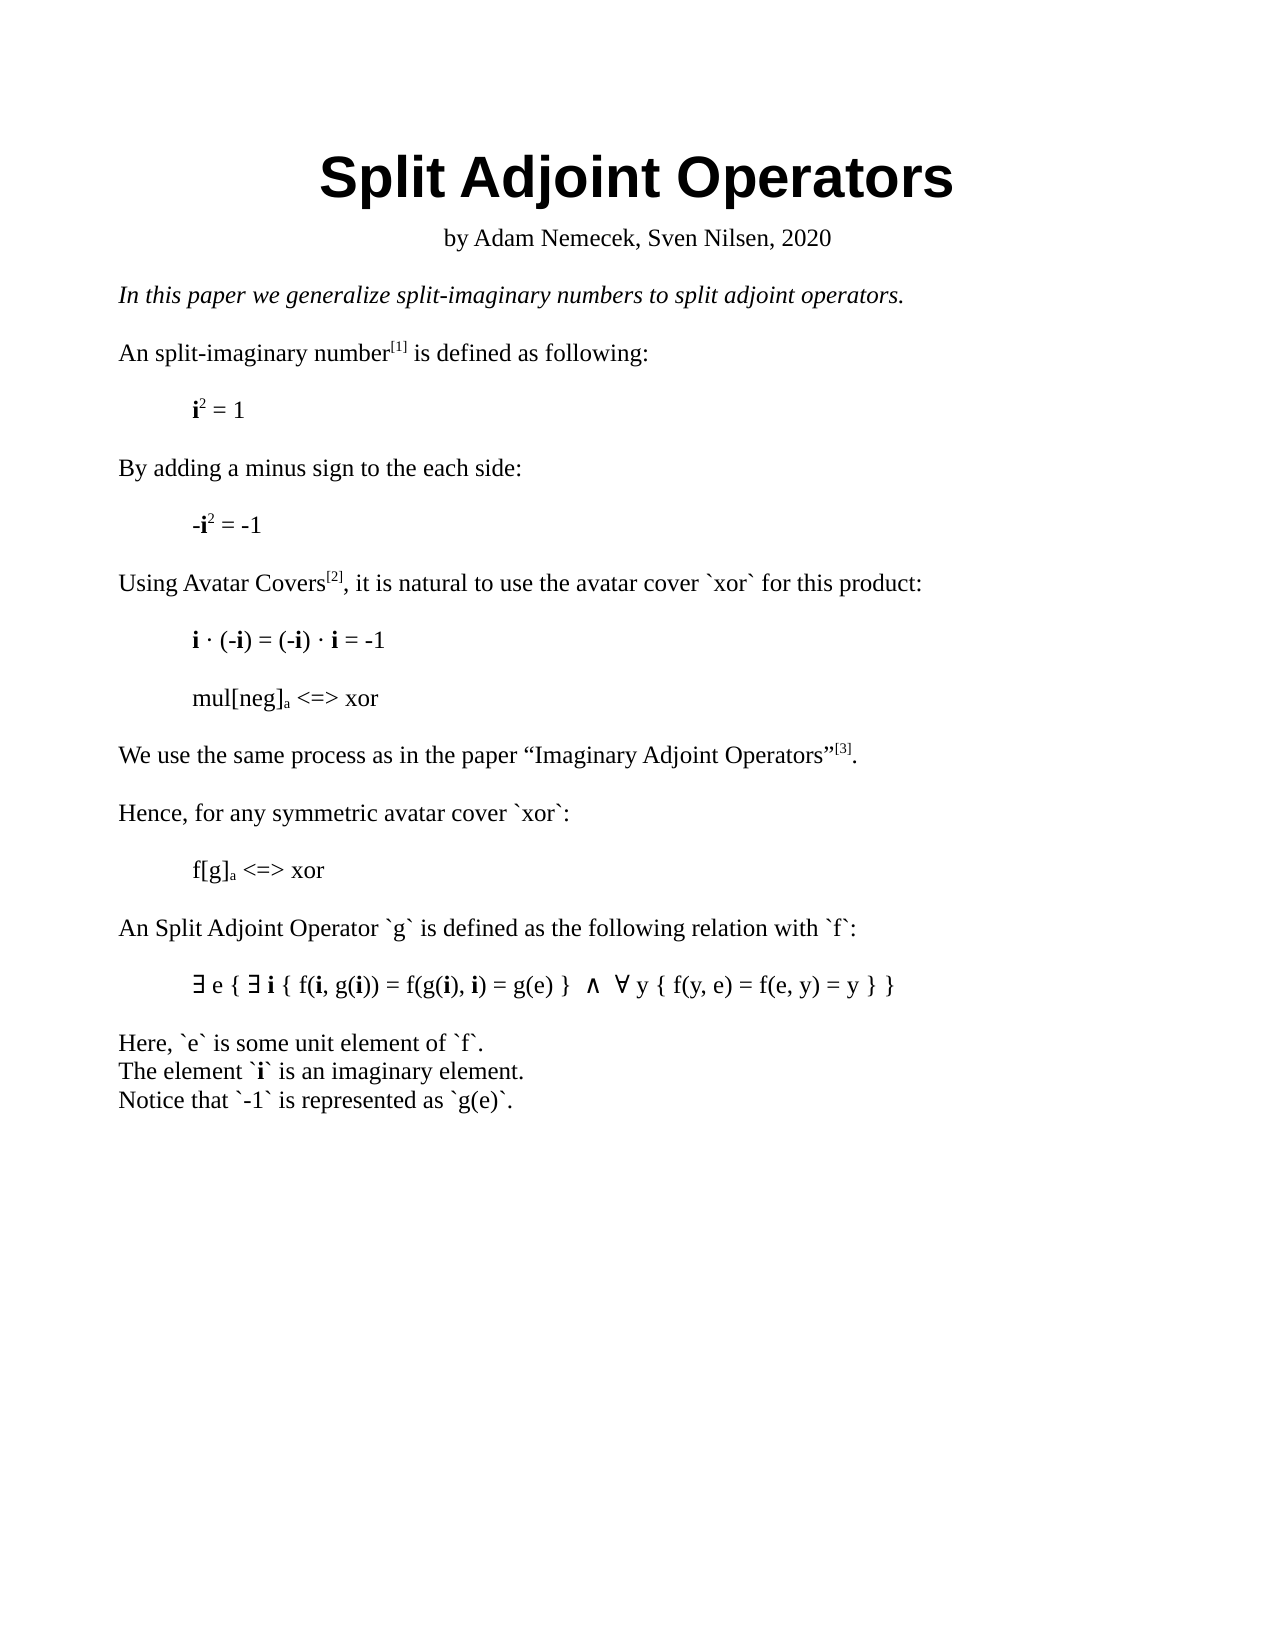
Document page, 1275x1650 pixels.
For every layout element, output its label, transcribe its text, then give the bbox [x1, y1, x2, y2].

text An Split Adjoint Operator `g` is defined as the following relation with `f`: [118, 913, 1157, 941]
title Split Adjoint Operators [118, 143, 1157, 210]
text Hence, for any symmetric avatar cover `xor`: [118, 798, 1157, 826]
text i2 = 1 [118, 395, 1157, 424]
text Notice that `-1` is represented as `g(e)`. [118, 1085, 1157, 1114]
text We use the same process as in the paper “Imaginary Adjoint Operators”[3]. [118, 740, 1157, 769]
text Using Avatar Covers[2], it is natural to use the avatar cover `xor` for this product: [118, 568, 1157, 596]
text -i2 = -1 [118, 510, 1157, 539]
text By adding a minus sign to the each side: [118, 453, 1157, 481]
text An split-imaginary number[1] is defined as following: [118, 338, 1157, 366]
text In this paper we generalize split-imaginary numbers to split adjoint operators. [118, 280, 1157, 309]
text Here, `e` is some unit element of `f`. The element `i` is an imaginary element. [118, 1028, 1157, 1085]
text by Adam Nemecek, Sven Nilsen, 2020 [118, 223, 1157, 251]
text i · (-i) = (-i) · i = -1 [118, 625, 1157, 654]
text ∃ e { ∃ i { f(i, g(i)) = f(g(i), i) = g(e) } ∧ ∀ y { f(y, e) = f(e, y) = y } } [118, 970, 1157, 999]
text f[g]a <=> xor [118, 855, 1157, 884]
text mul[neg]a <=> xor [118, 683, 1157, 711]
